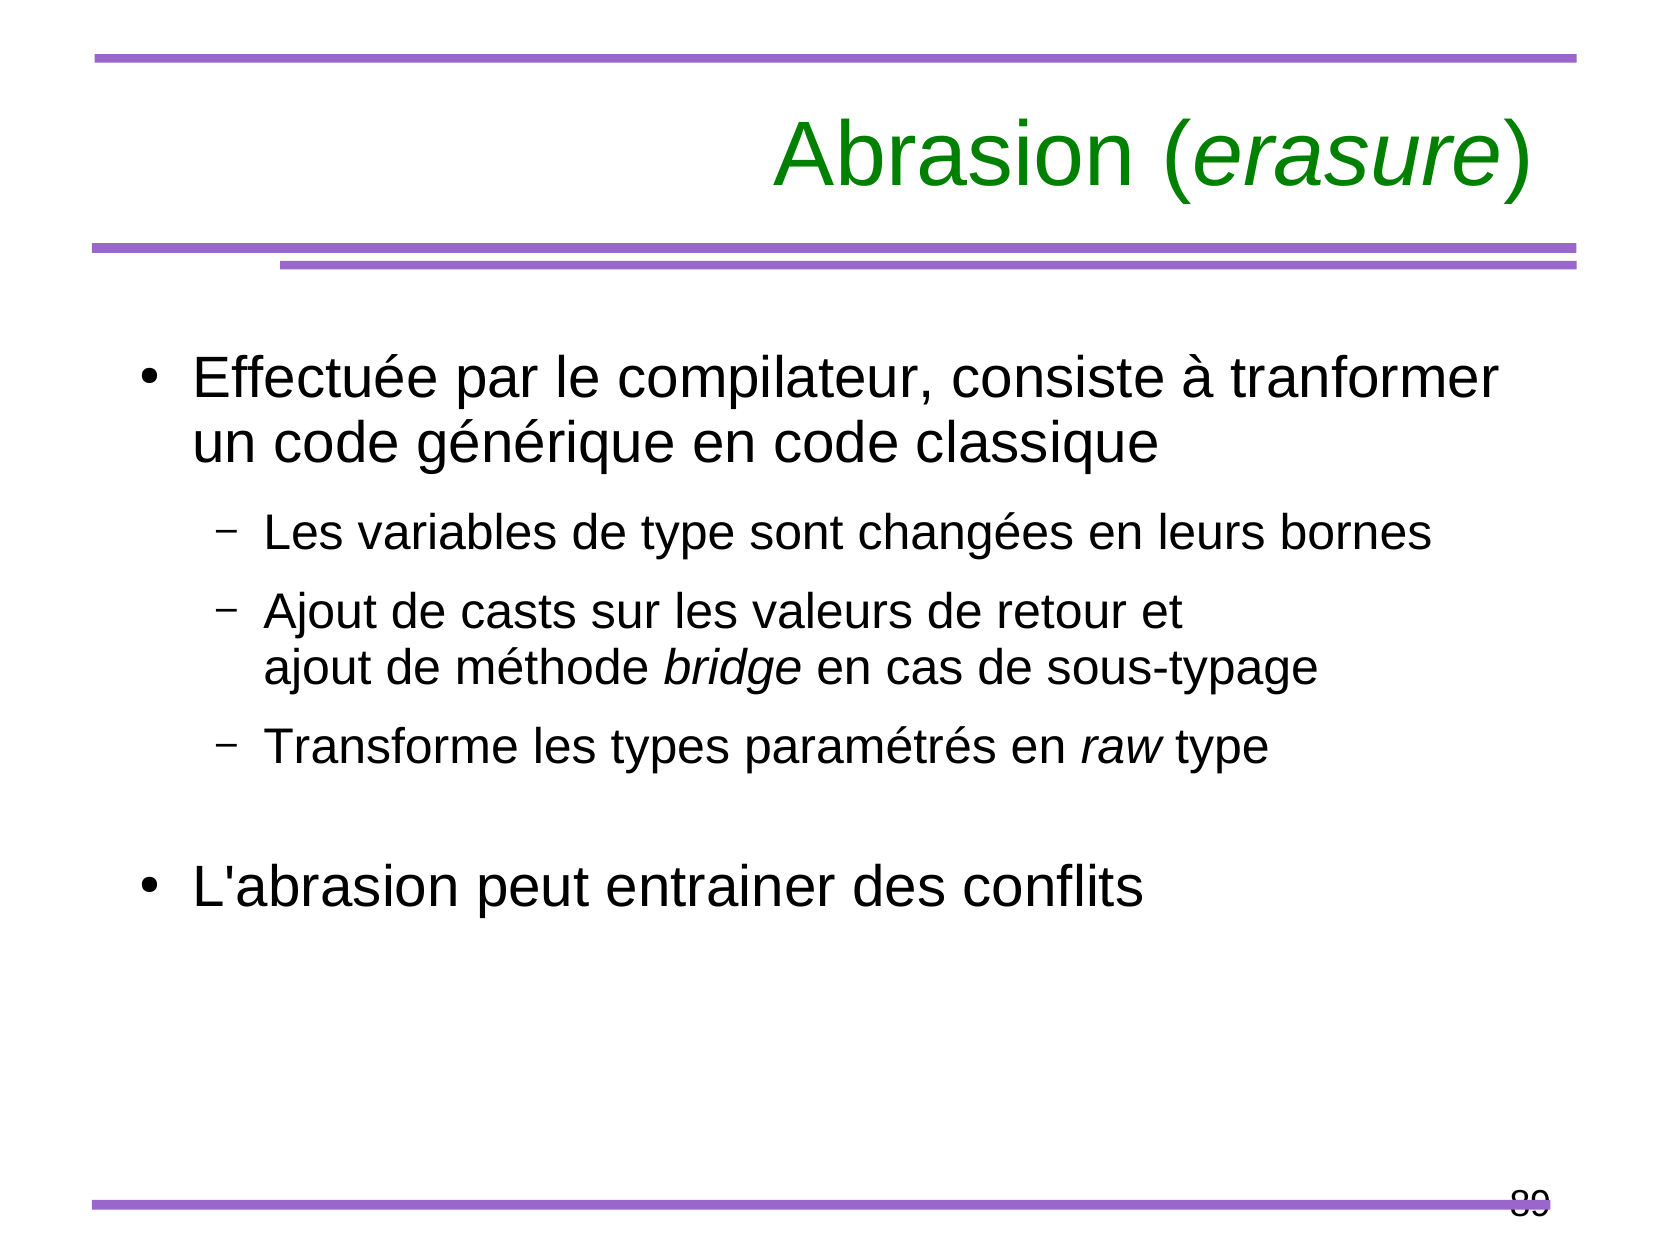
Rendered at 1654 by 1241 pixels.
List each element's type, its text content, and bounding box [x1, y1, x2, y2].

title Abrasion (erasure) [121, 49, 1534, 257]
list Effectuée par le compilateur, consiste à tranformer un code générique en code classique Les variables de type sont changées en leurs bornes Ajout de casts sur les valeurs de retour et ajout de méthode bridge en cas de sous-typage Transforme les types paramétrés en raw type L'abrasion peut entrainer des conflits [121, 344, 1534, 936]
